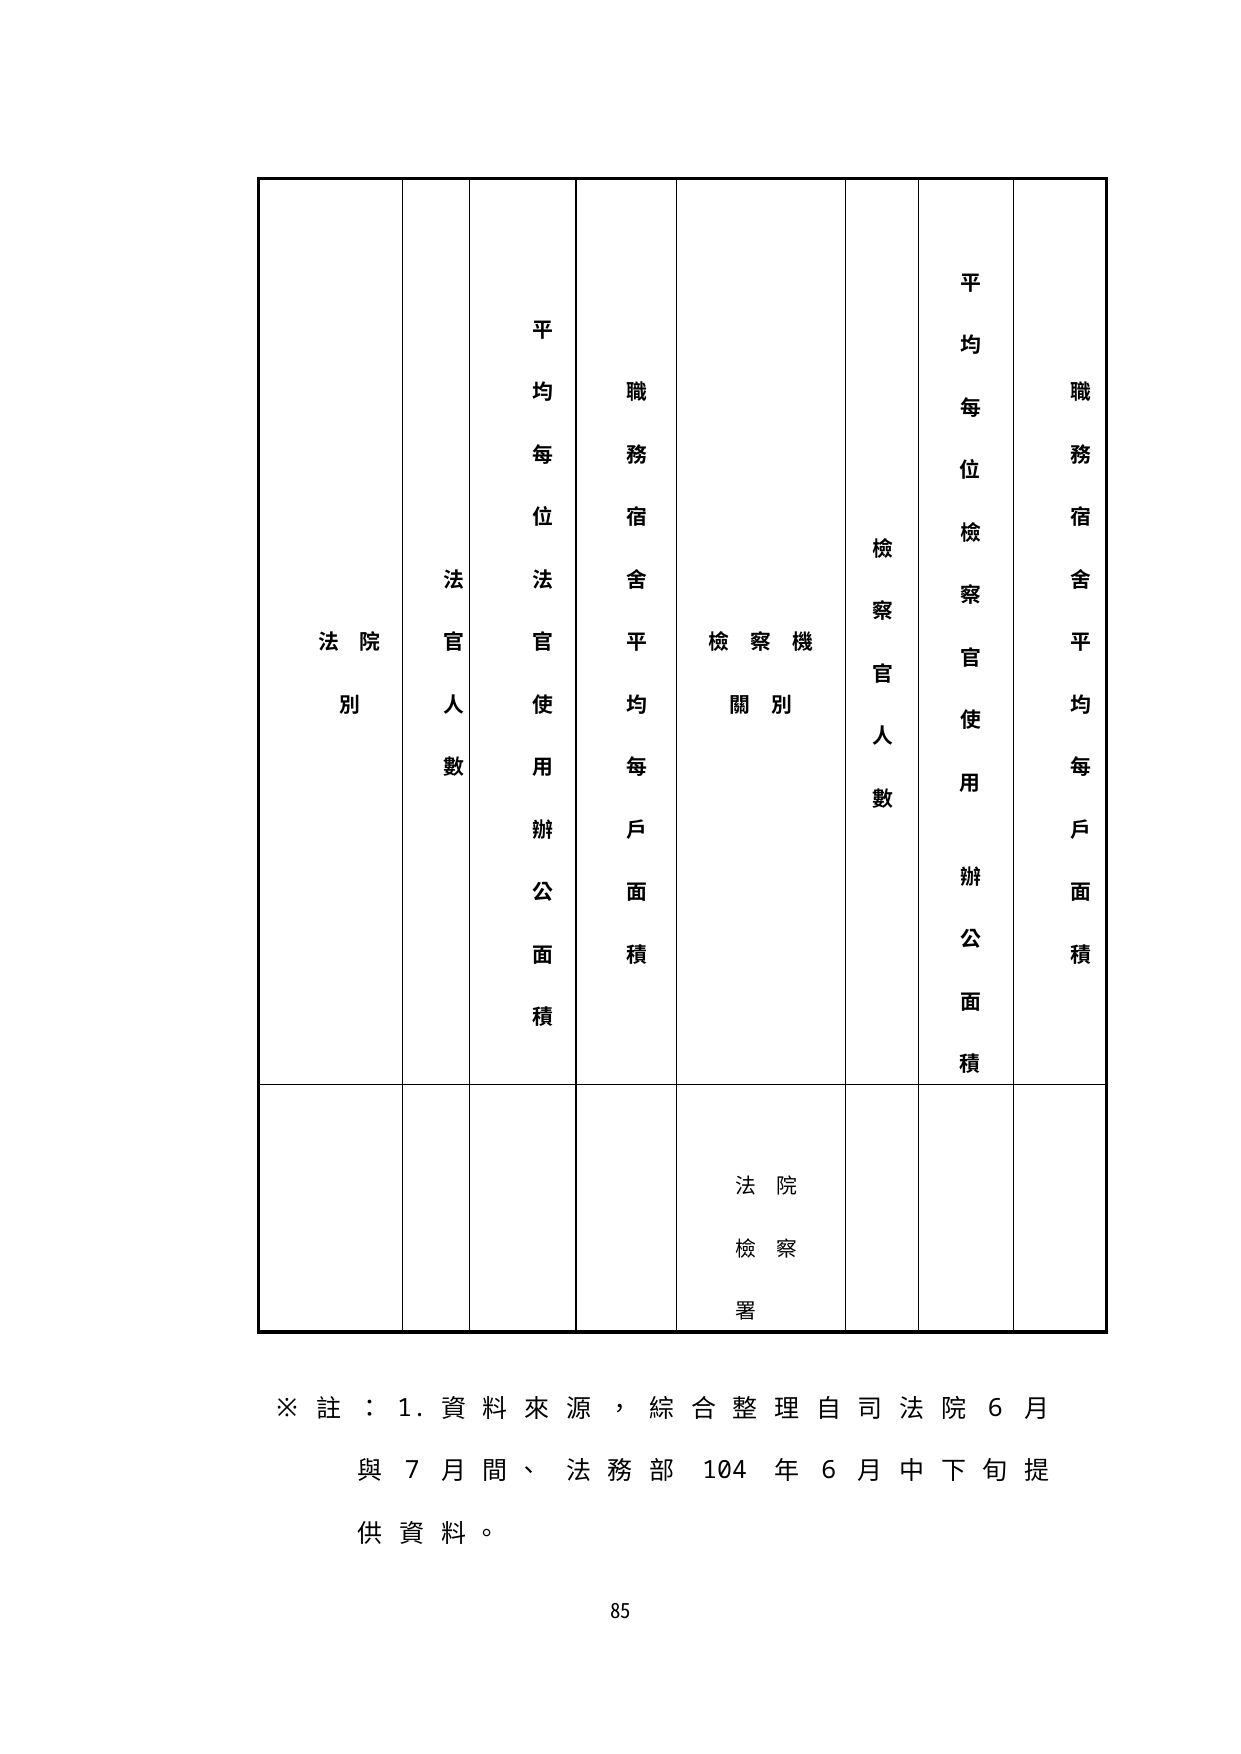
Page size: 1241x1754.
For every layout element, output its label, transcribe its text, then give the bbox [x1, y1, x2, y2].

table_header 職務宿舍平均每戶面積 [1014, 180, 1105, 1083]
text ※註：1.資料來源，綜合整理自司法院6月與7月間、法務部104年6月中下旬提供資料。 [242, 1365, 1058, 1552]
table_header 檢察機關別 [677, 180, 845, 1083]
table_cell 法院檢察署 [677, 1085, 845, 1330]
table_header 法官人數 [403, 180, 469, 1083]
table_cell [260, 1085, 402, 1330]
table_cell [846, 1085, 918, 1330]
table_header 法院別 [260, 180, 402, 1083]
table_header 職務宿舍平均每戶面積 [577, 180, 676, 1083]
table_header 平均每位 檢察官使用 辦公面積 [919, 180, 1013, 1083]
table_cell [577, 1085, 676, 1330]
table_header 檢察官人數 [846, 180, 918, 1083]
table_cell [403, 1085, 469, 1330]
table_cell [470, 1085, 575, 1330]
table_cell [919, 1085, 1013, 1330]
table_cell [1014, 1085, 1105, 1330]
table_header 平均每位法官使用辦公面積 [470, 180, 575, 1083]
